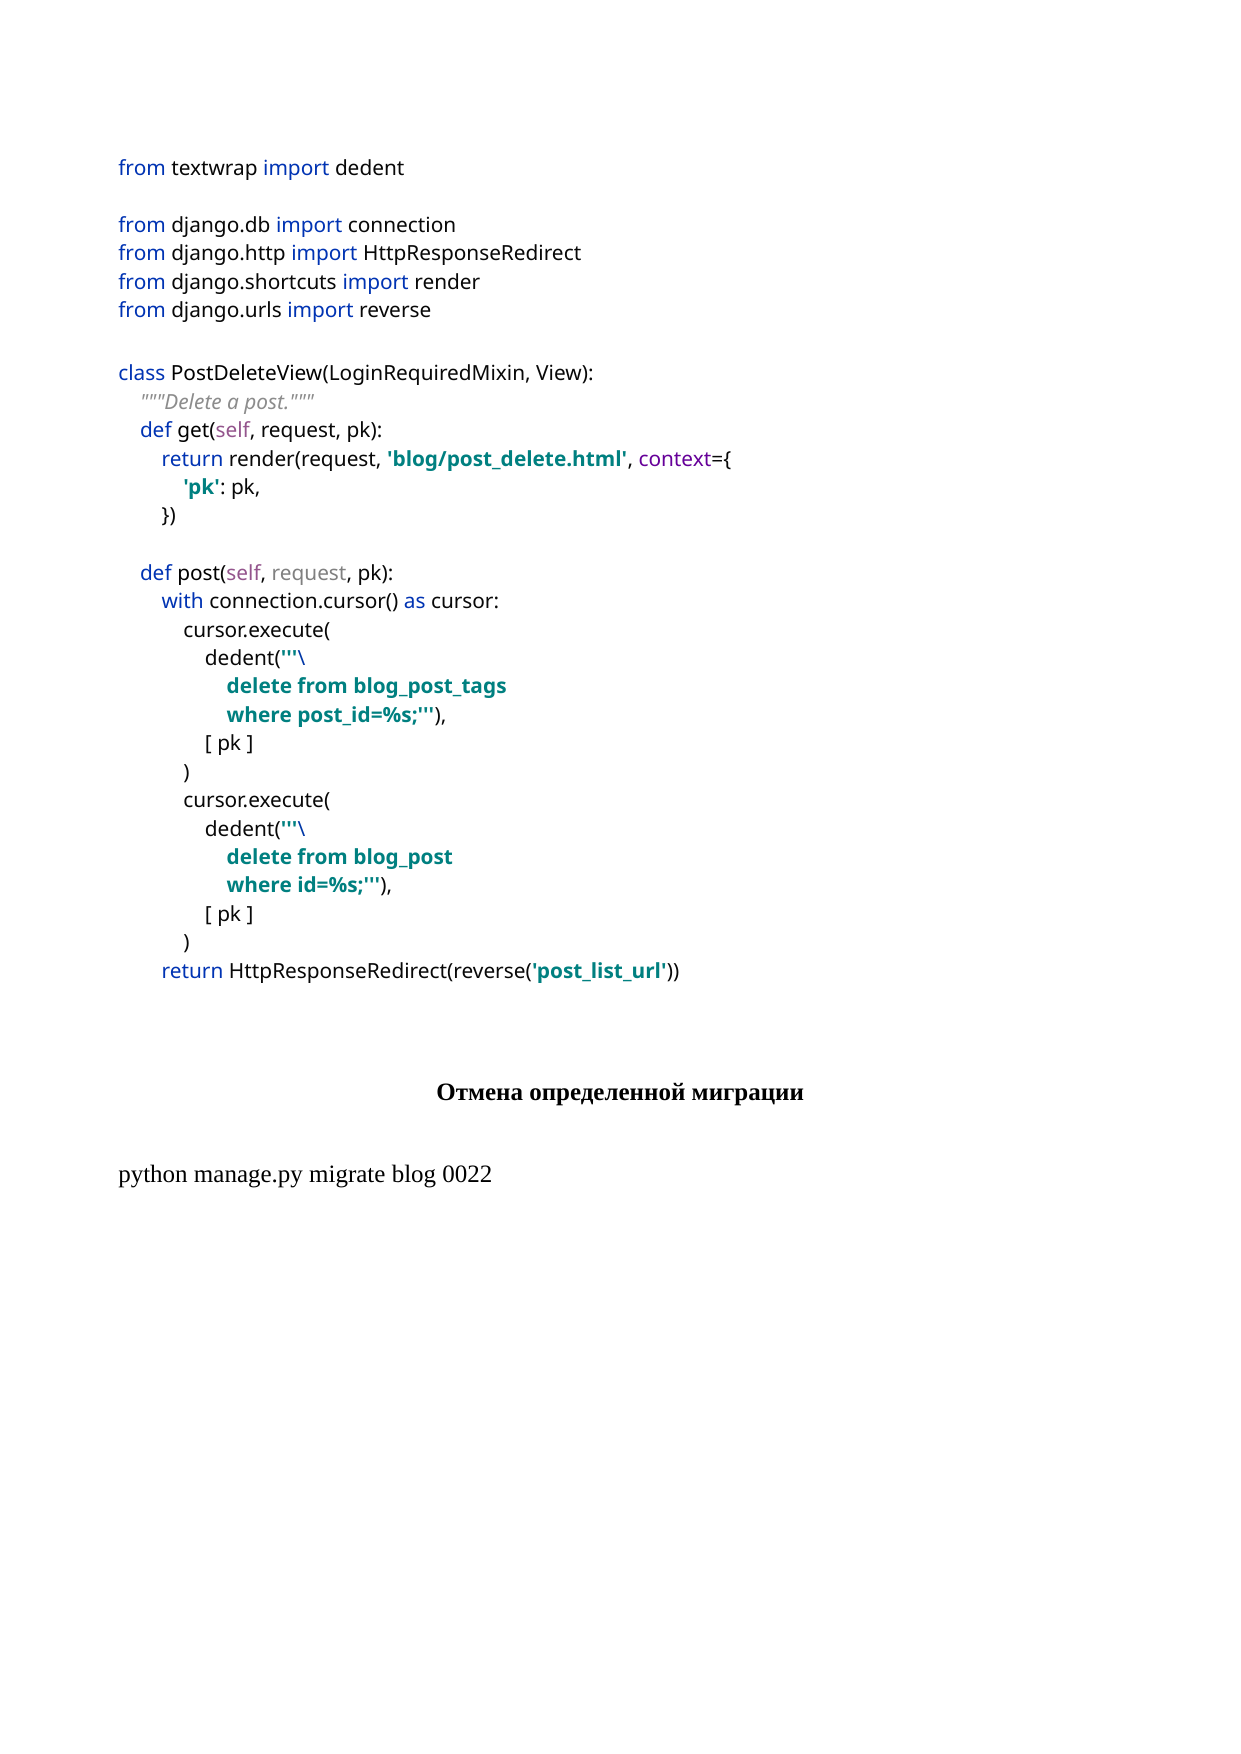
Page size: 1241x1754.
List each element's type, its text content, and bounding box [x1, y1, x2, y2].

text Отмена определенной миграции [118, 1077, 1122, 1106]
text from django.http import HttpResponseRedirect [118, 238, 1122, 267]
text from textwrap import dedent from django.db import connection [118, 153, 1122, 238]
text python manage.py migrate blog 0022 [118, 1159, 1122, 1187]
text from django.shortcuts import render from django.urls import reverse [118, 267, 1122, 324]
text class PostDeleteView(LoginRequiredMixin, View): """Delete a post.""" def get(self, request, pk): return render(request, 'blog/post_delete.html', context={ 'pk': pk, }) def post(self, request, pk): with connection.cursor() as cursor: cursor.execute( dedent('''\ delete from blog_post_tags where post_id=%s;'''), [ pk ] ) cursor.execute( dedent('''\ delete from blog_post where id=%s;'''), [ pk ] ) return HttpResponseRedirect(reverse('post_list_url')) [118, 358, 1122, 984]
